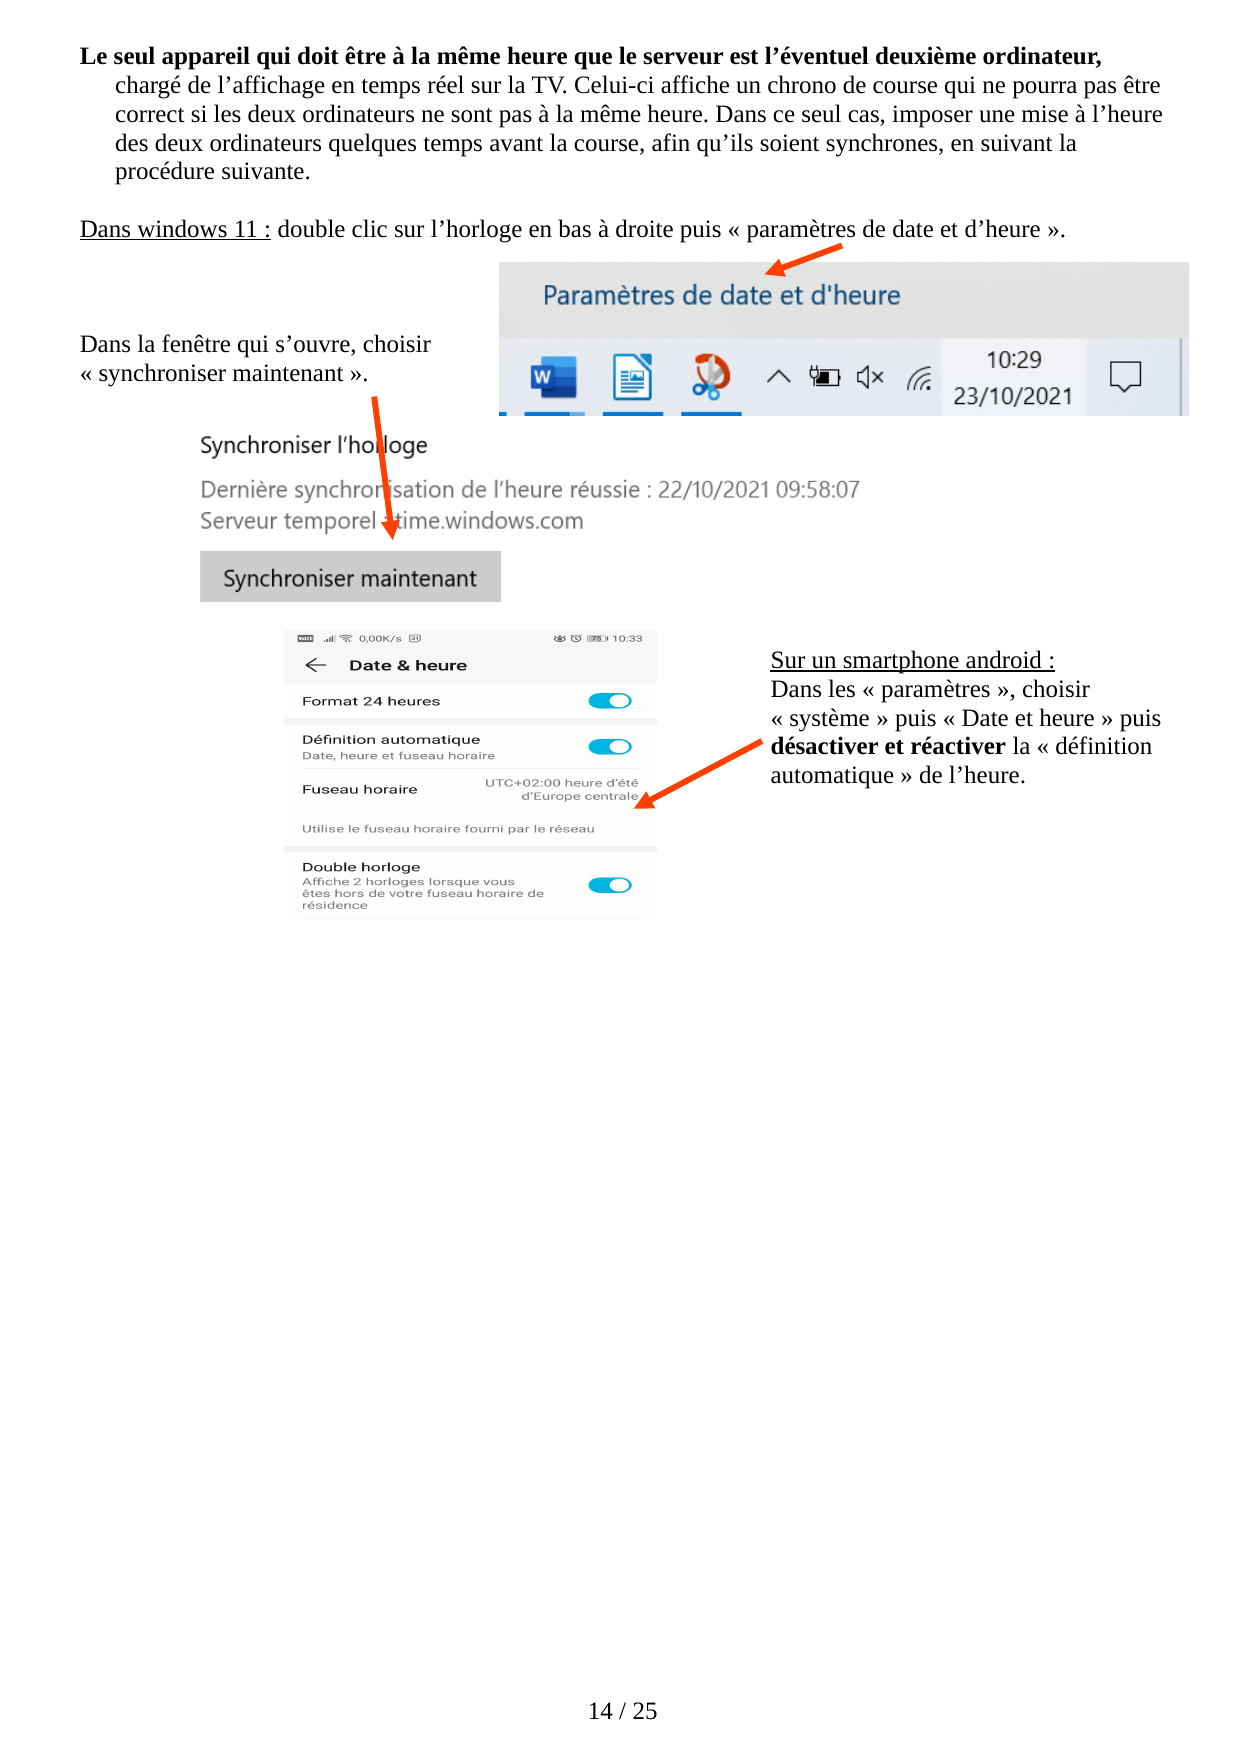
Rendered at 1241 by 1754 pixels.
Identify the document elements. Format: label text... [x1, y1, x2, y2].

picture [188, 422, 884, 621]
text Dans les « paramètres », choisir « système » puis « Date et heure » puis désactiver et réactiver la « définition automatique » de l’heure. [770, 674, 1165, 789]
text Sur un smartphone android : [770, 645, 1165, 674]
text Le seul appareil qui doit être à la même heure que le serveur est l’éventuel deuxième ordinateur, chargé de l’affichage en temps réel sur la TV. Celui-ci affiche un chrono de course qui ne pourra pas être correct si les deux ordinateurs ne sont pas à la même heure. Dans ce seul cas, imposer une mise à l’heure des deux ordinateurs quelques temps avant la course, afin qu’ils soient synchrones, en suivant la procédure suivante. [79, 41, 1165, 185]
picture [499, 262, 1190, 416]
text Dans windows 11 : double clic sur l’horloge en bas à droite puis « paramètres de date et d’heure ». [79, 214, 1165, 243]
text Dans la fenêtre qui s’ouvre, choisir « synchroniser maintenant ». [79, 300, 499, 386]
